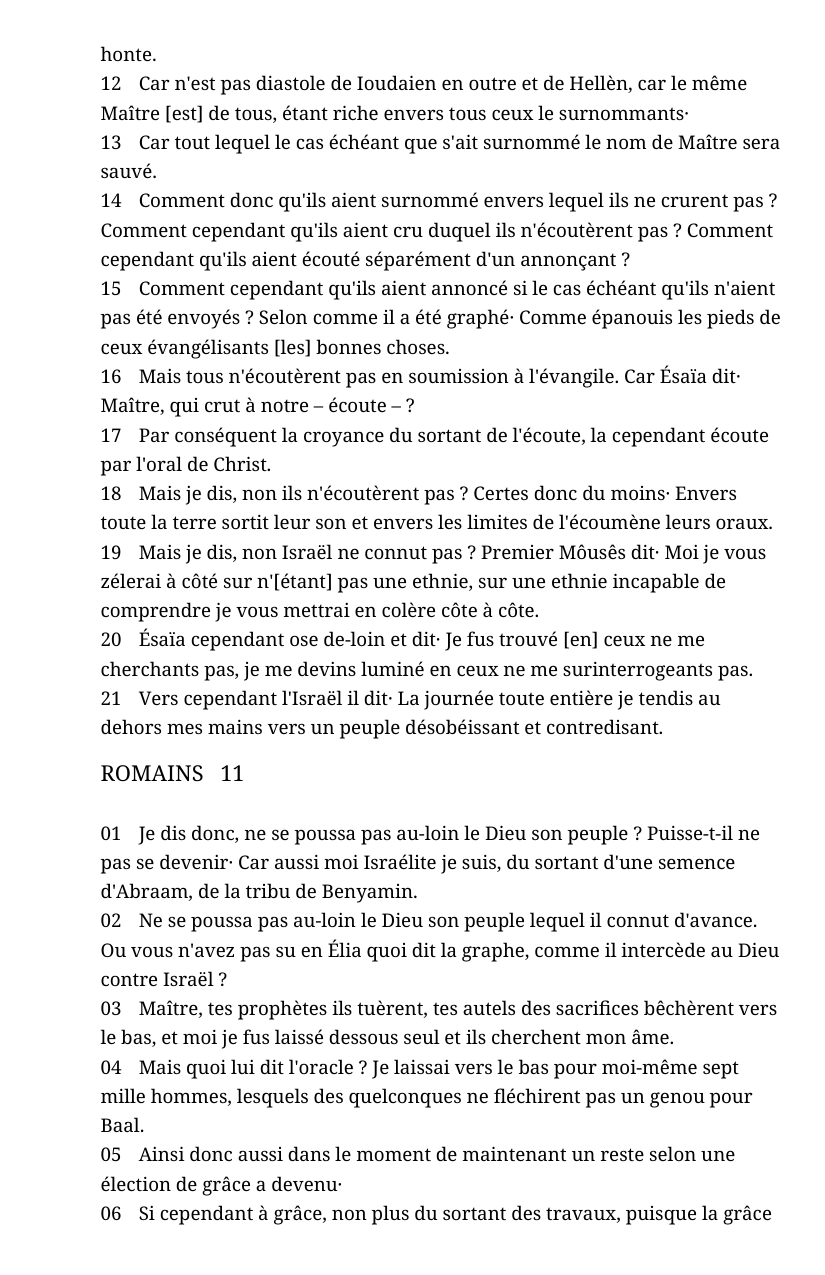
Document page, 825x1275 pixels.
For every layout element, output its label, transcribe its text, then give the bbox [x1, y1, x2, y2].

text 01 Je dis donc, ne se poussa pas au-loin le Dieu son peuple ? Puisse-t-il ne pas se devenir· Car aussi moi Israélite je suis, du sortant d'une semence d'Abraam, de la tribu de Benyamin. 02 Ne se poussa pas au-loin le Dieu son peuple lequel il connut d'avance. Ou vous n'avez pas su en Élia quoi dit la graphe, comme il intercède au Dieu contre Israël ? 03 Maître, tes prophètes ils tuèrent, tes autels des sacrifices bêchèrent vers le bas, et moi je fus laissé dessous seul et ils cherchent mon âme. 04 Mais quoi lui dit l'oracle ? Je laissai vers le bas pour moi-même sept mille hommes, lesquels des quelconques ne fléchirent pas un genou pour Baal. 05 Ainsi donc aussi dans le moment de maintenant un reste selon une élection de grâce a devenu· 06 Si cependant à grâce, non plus du sortant des travaux, puisque la grâce [100, 793, 784, 1226]
text ROMAINS 11 [100, 758, 784, 788]
text honte. 12 Car n'est pas diastole de Ioudaien en outre et de Hellèn, car le même Maître [est] de tous, étant riche envers tous ceux le surnommants· 13 Car tout lequel le cas échéant que s'ait surnommé le nom de Maître sera sauvé. 14 Comment donc qu'ils aient surnommé envers lequel ils ne crurent pas ? Comment cependant qu'ils aient cru duquel ils n'écoutèrent pas ? Comment cependant qu'ils aient écouté séparément d'un annonçant ? 15 Comment cependant qu'ils aient annoncé si le cas échéant qu'ils n'aient pas été envoyés ? Selon comme il a été graphé· Comme épanouis les pieds de ceux évangélisants [les] bonnes choses. 16 Mais tous n'écoutèrent pas en soumission à l'évangile. Car Ésaïa dit· Maître, qui crut à notre – écoute – ? 17 Par conséquent la croyance du sortant de l'écoute, la cependant écoute par l'oral de Christ. 18 Mais je dis, non ils n'écoutèrent pas ? Certes donc du moins· Envers toute la terre sortit leur son et envers les limites de l'écoumène leurs oraux. 19 Mais je dis, non Israël ne connut pas ? Premier Môusês dit· Moi je vous zélerai à côté sur n'[étant] pas une ethnie, sur une ethnie incapable de comprendre je vous mettrai en colère côte à côte. 20 Ésaïa cependant ose de-loin et dit· Je fus trouvé [en] ceux ne me cherchants pas, je me devins luminé en ceux ne me surinterrogeants pas. 21 Vers cependant l'Israël il dit· La journée toute entière je tendis au dehors mes mains vers un peuple désobéissant et contredisant. [100, 41, 784, 740]
